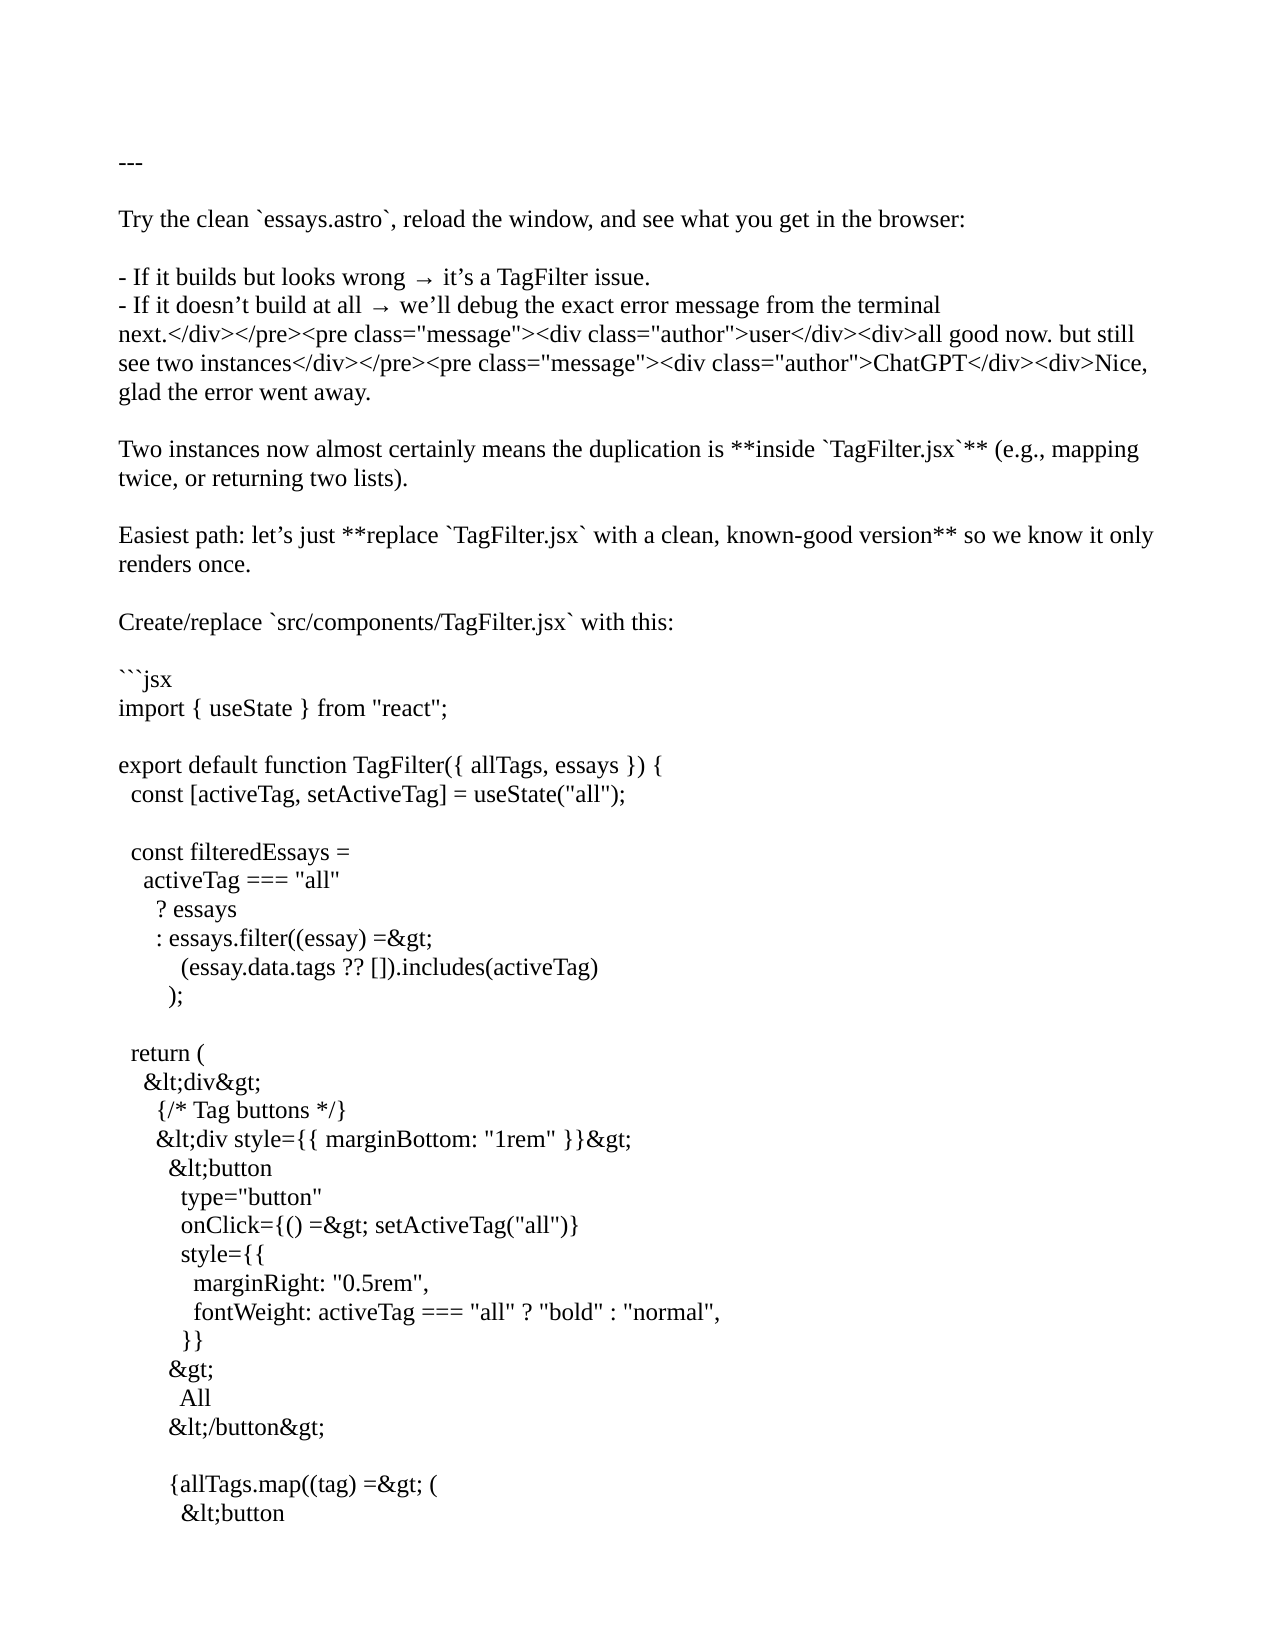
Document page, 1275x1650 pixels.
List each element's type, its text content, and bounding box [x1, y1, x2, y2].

text &gt; [118, 1354, 1157, 1383]
text const [activeTag, setActiveTag] = useState("all"); [118, 779, 1157, 808]
text const filteredEssays = [118, 837, 1157, 866]
text Try the clean `essays.astro`, reload the window, and see what you get in the browser: [118, 204, 1157, 233]
text Two instances now almost certainly means the duplication is **inside `TagFilter.jsx`** (e.g., mapping twice, or returning two lists). [118, 434, 1157, 492]
text - If it builds but looks wrong → it’s a TagFilter issue. [118, 262, 1157, 291]
text Easiest path: let’s just **replace `TagFilter.jsx` with a clean, known-good version** so we know it only renders once. [118, 521, 1157, 578]
text {/* Tag buttons */} [118, 1096, 1157, 1124]
text import { useState } from "react"; [118, 693, 1157, 722]
text &lt;button [118, 1153, 1157, 1182]
text activeTag === "all" [118, 866, 1157, 894]
text style={{ [118, 1239, 1157, 1268]
text ```jsx [118, 664, 1157, 693]
text - If it doesn’t build at all → we’ll debug the exact error message from the terminal next.</div></pre><pre class="message"><div class="author">user</div><div>all good now. but still see two instances</div></pre><pre class="message"><div class="author">ChatGPT</div><div>Nice, glad the error went away. [118, 291, 1157, 406]
text &lt;div&gt; [118, 1067, 1157, 1096]
text {allTags.map((tag) =&gt; ( [118, 1469, 1157, 1498]
text }} [118, 1326, 1157, 1354]
text return ( [118, 1038, 1157, 1067]
text &lt;button [118, 1498, 1157, 1527]
text --- [118, 147, 1157, 176]
text export default function TagFilter({ allTags, essays }) { [118, 751, 1157, 779]
text onClick={() =&gt; setActiveTag("all")} [118, 1211, 1157, 1239]
text ); [118, 981, 1157, 1009]
text &lt;/button&gt; [118, 1412, 1157, 1441]
text All [118, 1383, 1157, 1412]
text marginRight: "0.5rem", [118, 1268, 1157, 1297]
text &lt;div style={{ marginBottom: "1rem" }}&gt; [118, 1124, 1157, 1153]
text ? essays [118, 894, 1157, 923]
text fontWeight: activeTag === "all" ? "bold" : "normal", [118, 1297, 1157, 1326]
text : essays.filter((essay) =&gt; [118, 923, 1157, 952]
text (essay.data.tags ?? []).includes(activeTag) [118, 952, 1157, 981]
text type="button" [118, 1182, 1157, 1211]
text Create/replace `src/components/TagFilter.jsx` with this: [118, 607, 1157, 636]
